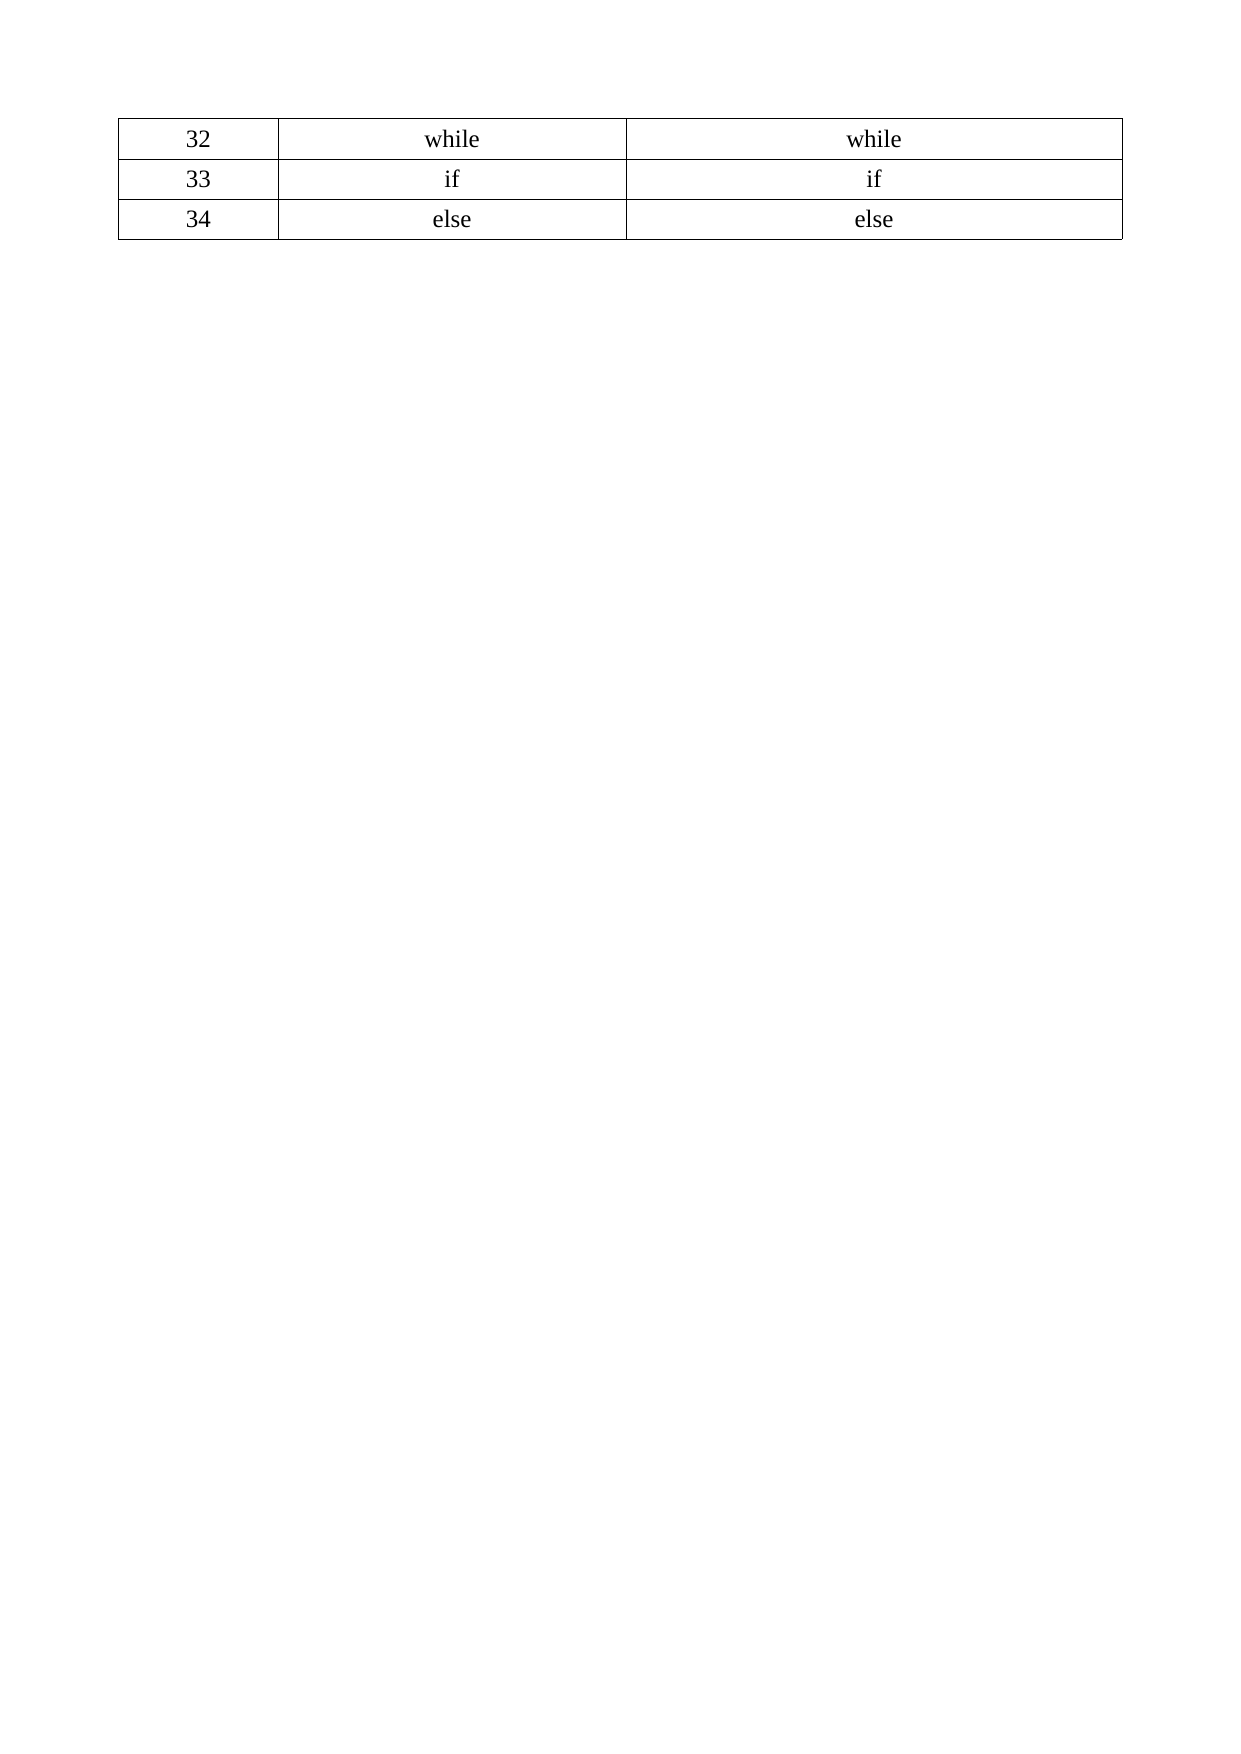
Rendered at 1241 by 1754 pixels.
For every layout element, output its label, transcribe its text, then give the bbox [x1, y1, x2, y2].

table_cell if [627, 160, 1122, 199]
table_cell 32 [119, 119, 278, 158]
table_cell while [627, 119, 1122, 158]
table_cell 34 [119, 200, 278, 239]
table_cell else [627, 200, 1122, 239]
table_cell 33 [119, 160, 278, 199]
table_cell while [279, 119, 626, 158]
table_cell else [279, 200, 626, 239]
table_cell if [279, 160, 626, 199]
